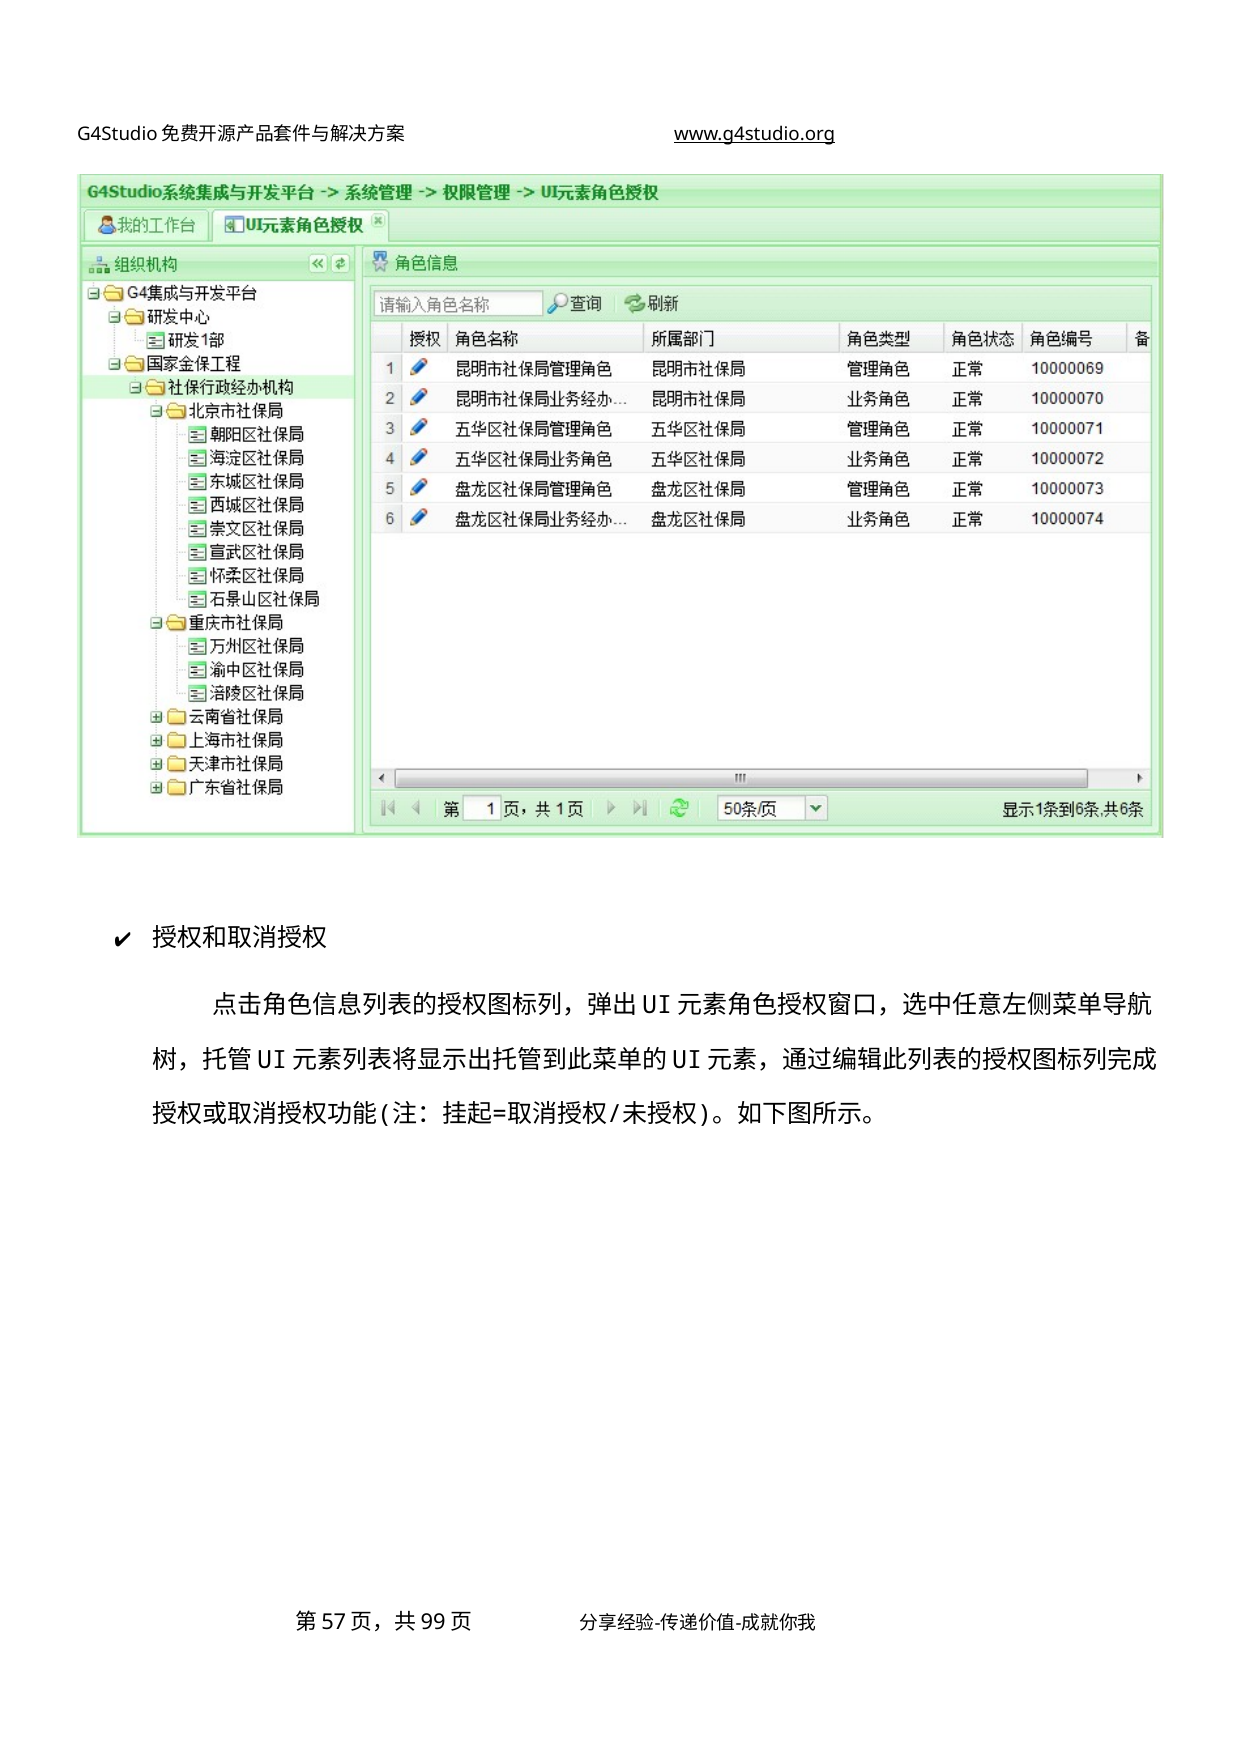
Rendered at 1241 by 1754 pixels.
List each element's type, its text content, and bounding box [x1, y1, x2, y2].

list 授权和取消授权 [114, 918, 1163, 954]
list 点击角色信息列表的授权图标列，弹出UI元素角色授权窗口，选中任意左侧菜单导航树，托管UI元素列表将显示出托管到此菜单的UI元素，通过编辑此列表的授权图标列完成授权或取消授权功能(注：挂起=取消授权/未授权)。如下图所示。 [114, 985, 1163, 1130]
picture [76, 174, 1164, 838]
